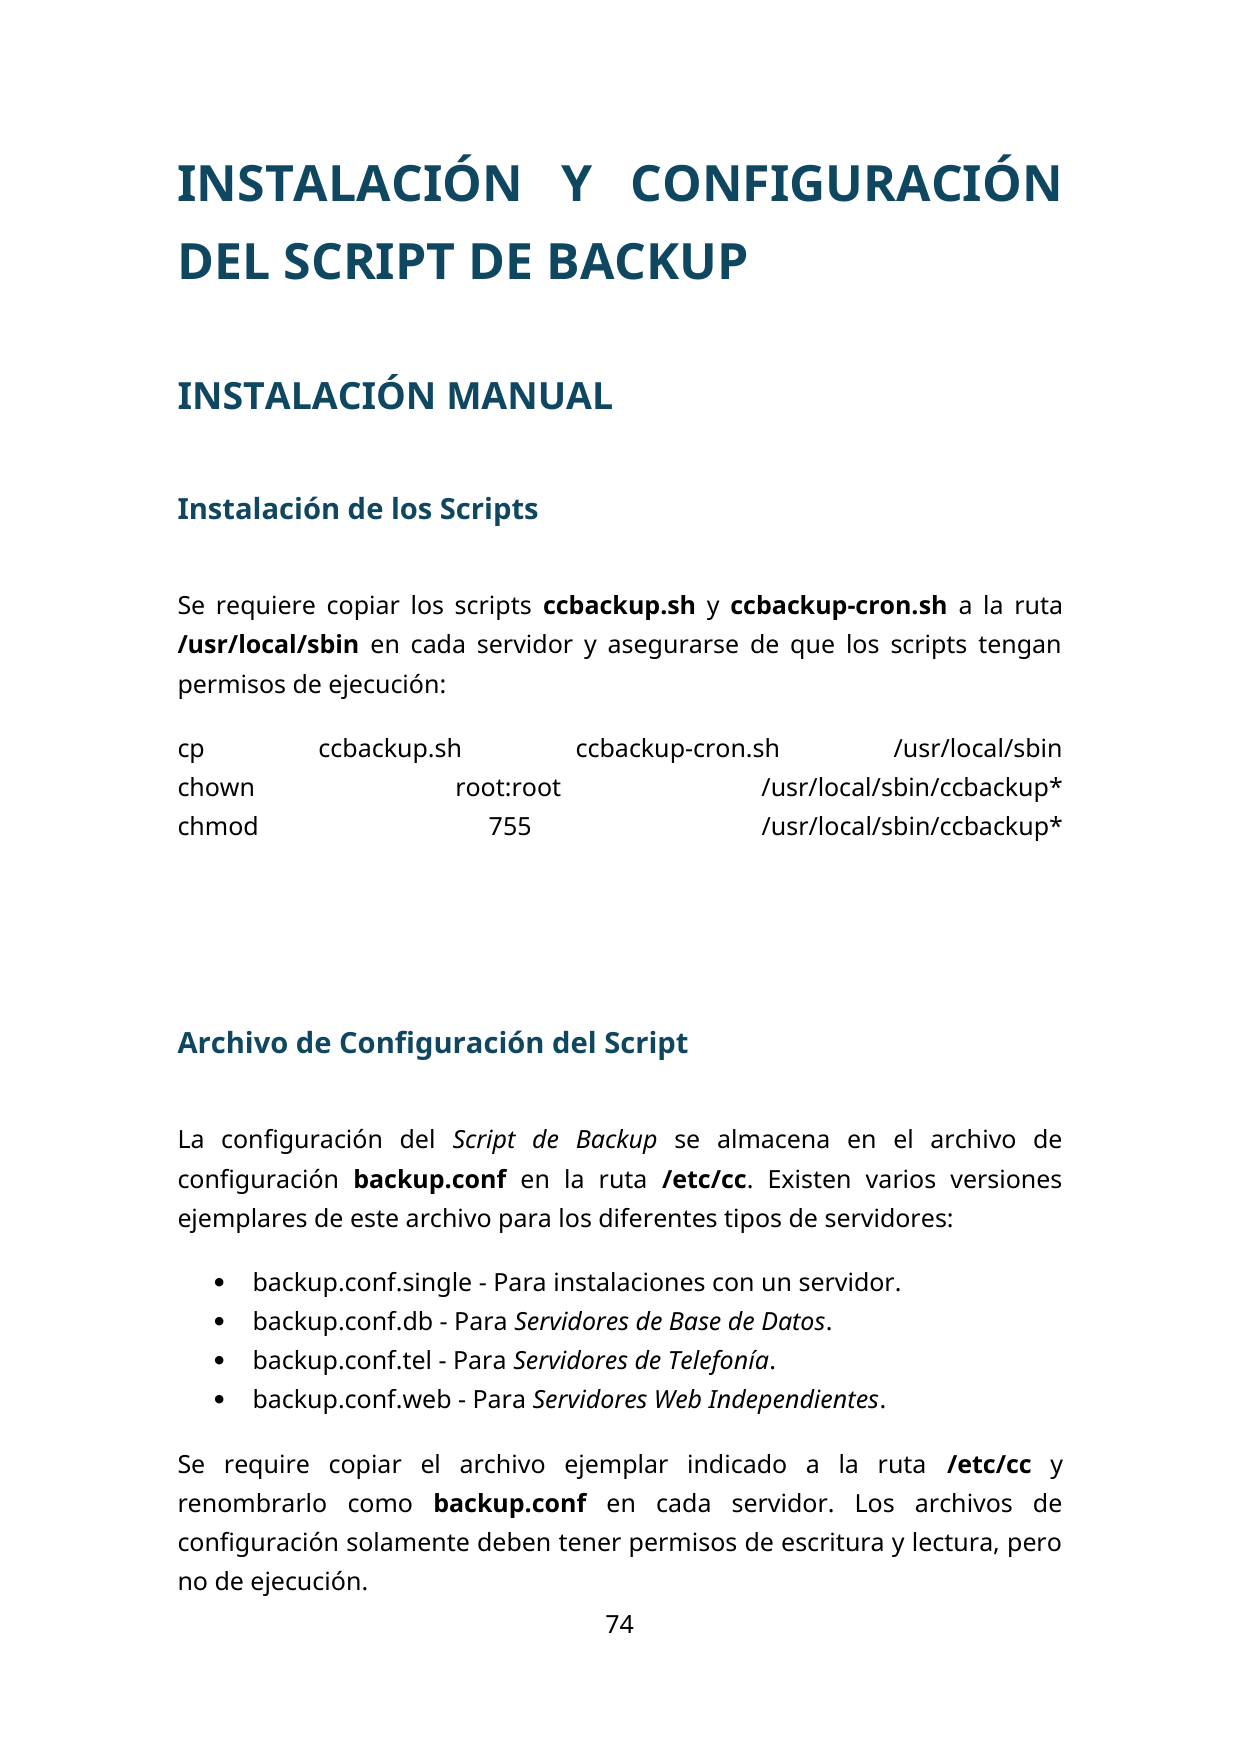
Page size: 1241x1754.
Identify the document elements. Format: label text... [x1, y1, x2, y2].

subtitle INSTALACIÓN Y CONFIGURACIÓN DEL SCRIPT DE BACKUP [177, 148, 1063, 294]
list backup.conf.single - Para instalaciones con un servidor. [215, 1264, 1063, 1299]
list backup.conf.db - Para Servidores de Base de Datos. [215, 1304, 1063, 1338]
text Se requiere copiar los scripts ccbackup.sh y ccbackup-cron.sh a la ruta /usr/local/sbin en cada servidor y asegurarse de que los scripts tengan permisos de ejecución: [177, 588, 1063, 700]
text cp ccbackup.sh ccbackup-cron.sh /usr/local/sbin chown root:root /usr/local/sbin/ccbackup* chmod 755 /usr/local/sbin/ccbackup* [177, 730, 1063, 882]
text La configuración del Script de Backup se almacena en el archivo de configuración backup.conf en la ruta /etc/cc. Existen varios versiones ejemplares de este archivo para los diferentes tipos de servidores: [177, 1122, 1063, 1234]
subtitle Instalación de los Scripts [177, 488, 1063, 528]
subtitle INSTALACIÓN MANUAL [177, 369, 1063, 420]
list backup.conf.web - Para Servidores Web Independientes. [215, 1382, 1063, 1416]
subtitle Archivo de Configuración del Script [177, 1022, 1063, 1062]
text Se require copiar el archivo ejemplar indicado a la ruta /etc/cc y renombrarlo como backup.conf en cada servidor. Los archivos de configuración solamente deben tener permisos de escritura y lectura, pero no de ejecución. [177, 1446, 1063, 1598]
list backup.conf.tel - Para Servidores de Telefonía. [215, 1343, 1063, 1377]
